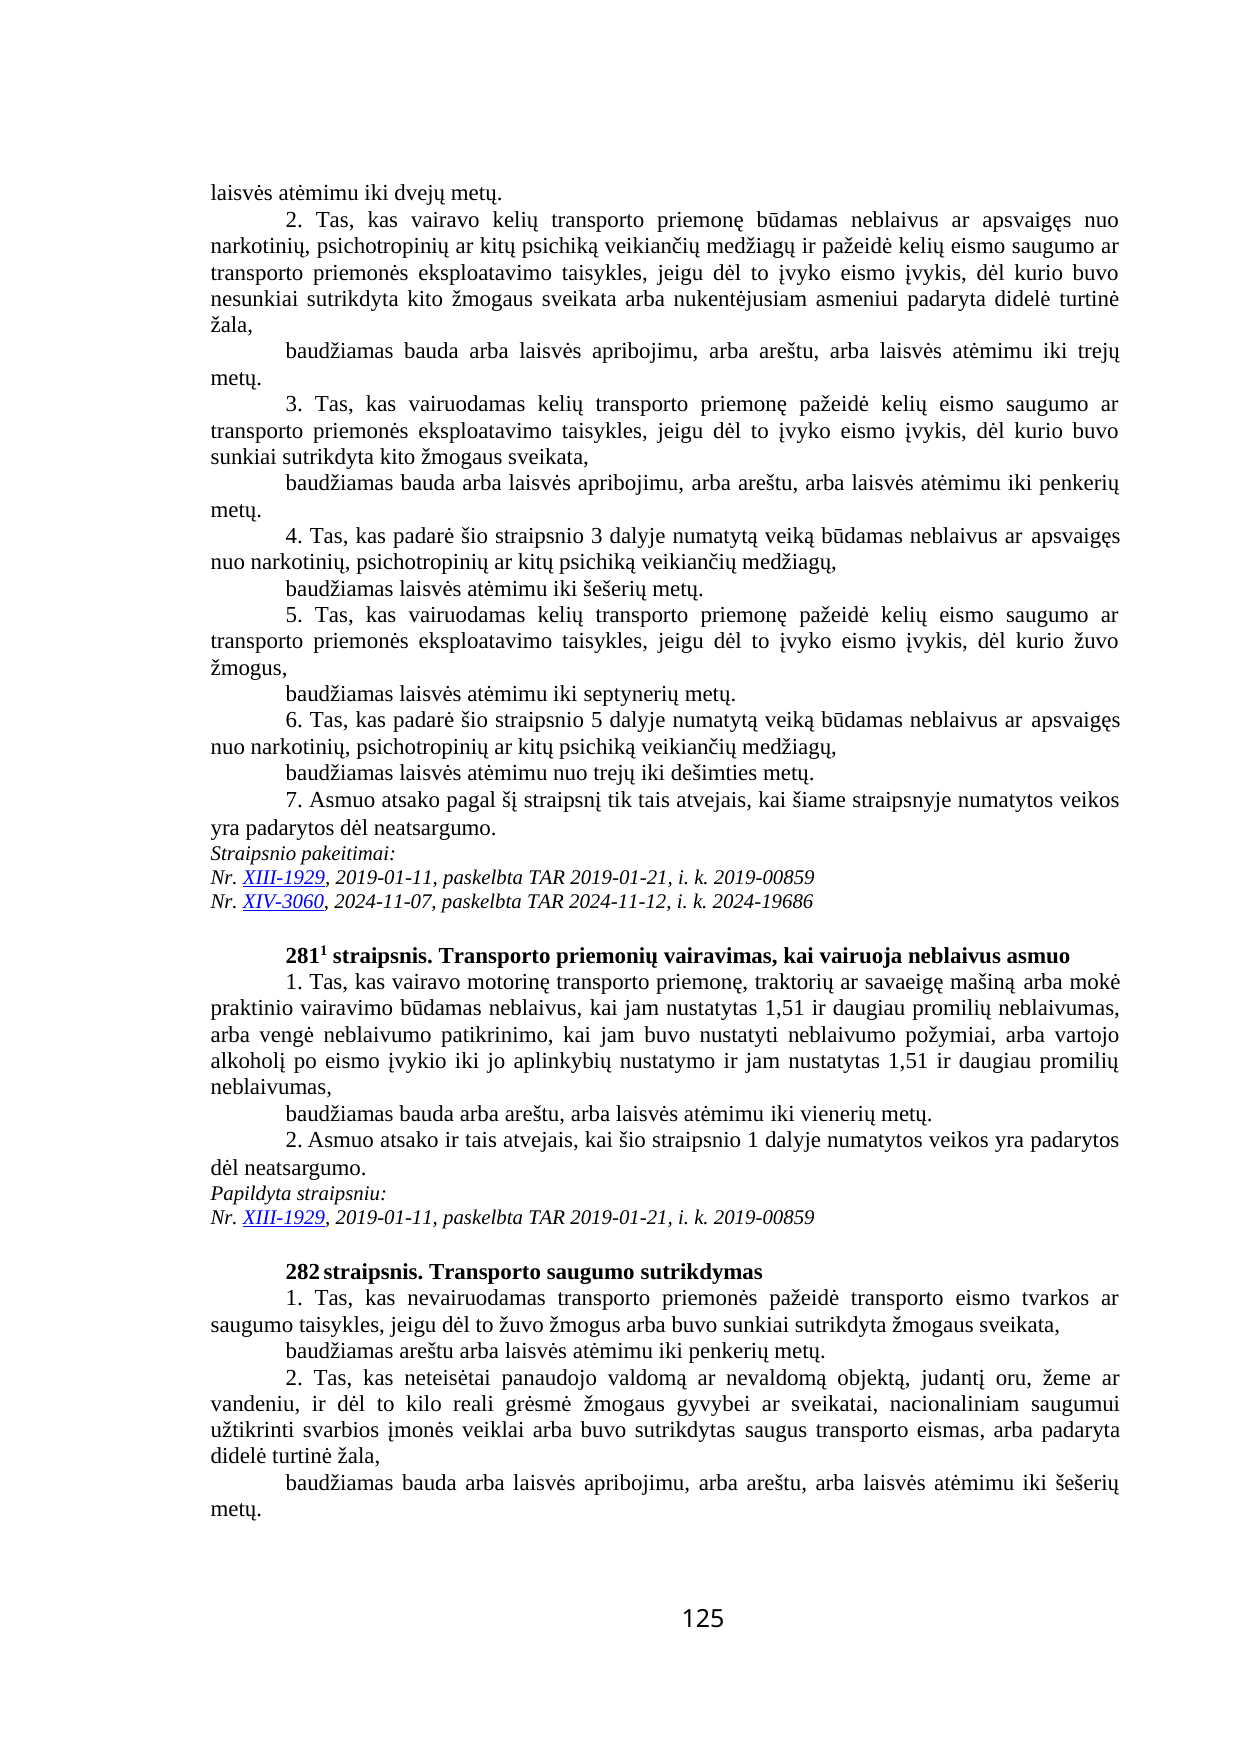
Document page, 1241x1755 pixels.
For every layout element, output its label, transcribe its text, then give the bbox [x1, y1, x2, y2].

text Nr. XIII-1929, 2019-01-11, paskelbta TAR 2019-01-21, i. k. 2019-00859 [210, 1205, 1120, 1229]
text Papildyta straipsniu: [210, 1181, 1120, 1205]
text 1. Tas, kas nevairuodamas transporto priemonės pažeidė transporto eismo tvarkos ar saugumo taisykles, jeigu dėl to žuvo žmogus arba buvo sunkiai sutrikdyta žmogaus sveikata, [210, 1284, 1120, 1337]
text baudžiamas laisvės atėmimu nuo trejų iki dešimties metų. [210, 759, 1120, 786]
text 7. Asmuo atsako pagal šį straipsnį tik tais atvejais, kai šiame straipsnyje numatytos veikos yra padarytos dėl neatsargumo. [210, 786, 1120, 841]
text 3. Tas, kas vairuodamas kelių transporto priemonę pažeidė kelių eismo saugumo ar transporto priemonės eksploatavimo taisykles, jeigu dėl to įvyko eismo įvykis, dėl kurio buvo sunkiai sutrikdyta kito žmogaus sveikata, [210, 390, 1120, 469]
text baudžiamas bauda arba laisvės apribojimu, arba areštu, arba laisvės atėmimu iki trejų metų. [210, 338, 1120, 390]
text 4. Tas, kas padarė šio straipsnio 3 dalyje numatytą veiką būdamas neblaivus ar apsvaigęs nuo narkotinių, psichotropinių ar kitų psichiką veikiančių medžiagų, [210, 522, 1120, 575]
text 5. Tas, kas vairuodamas kelių transporto priemonę pažeidė kelių eismo saugumo ar transporto priemonės eksploatavimo taisykles, jeigu dėl to įvyko eismo įvykis, dėl kurio žuvo žmogus, [210, 601, 1120, 680]
text baudžiamas bauda arba laisvės apribojimu, arba areštu, arba laisvės atėmimu iki penkerių metų. [210, 469, 1120, 522]
text 2811 straipsnis. Transporto priemonių vairavimas, kai vairuoja neblaivus asmuo [210, 942, 1120, 968]
text 6. Tas, kas padarė šio straipsnio 5 dalyje numatytą veiką būdamas neblaivus ar apsvaigęs nuo narkotinių, psichotropinių ar kitų psichiką veikiančių medžiagų, [210, 707, 1120, 759]
text baudžiamas bauda arba laisvės apribojimu, arba areštu, arba laisvės atėmimu iki šešerių metų. [210, 1469, 1120, 1522]
text laisvės atėmimu iki dvejų metų. [210, 179, 1120, 206]
text 2. Asmuo atsako ir tais atvejais, kai šio straipsnio 1 dalyje numatytos veikos yra padarytos dėl neatsargumo. [210, 1126, 1120, 1181]
text 2. Tas, kas vairavo kelių transporto priemonę būdamas neblaivus ar apsvaigęs nuo narkotinių, psichotropinių ar kitų psichiką veikiančių medžiagų ir pažeidė kelių eismo saugumo ar transporto priemonės eksploatavimo taisykles, jeigu dėl to įvyko eismo įvykis, dėl kurio buvo nesunkiai sutrikdyta kito žmogaus sveikata arba nukentėjusiam asmeniui padaryta didelė turtinė žala, [210, 206, 1120, 338]
text Nr. XIII-1929, 2019-01-11, paskelbta TAR 2019-01-21, i. k. 2019-00859 [210, 865, 1120, 889]
text Straipsnio pakeitimai: [210, 841, 1120, 865]
text Nr. XIV-3060, 2024-11-07, paskelbta TAR 2024-11-12, i. k. 2024-19686 [210, 889, 1120, 913]
text baudžiamas areštu arba laisvės atėmimu iki penkerių metų. [210, 1337, 1120, 1363]
text baudžiamas bauda arba areštu, arba laisvės atėmimu iki vienerių metų. [210, 1100, 1120, 1126]
text baudžiamas laisvės atėmimu iki septynerių metų. [210, 680, 1120, 707]
text 2. Tas, kas neteisėtai panaudojo valdomą ar nevaldomą objektą, judantį oru, žeme ar vandeniu, ir dėl to kilo reali grėsmė žmogaus gyvybei ar sveikatai, nacionaliniam saugumui užtikrinti svarbios įmonės veiklai arba buvo sutrikdytas saugus transporto eismas, arba padaryta didelė turtinė žala, [210, 1363, 1120, 1469]
text 1. Tas, kas vairavo motorinę transporto priemonę, traktorių ar savaeigę mašiną arba mokė praktinio vairavimo būdamas neblaivus, kai jam nustatytas 1,51 ir daugiau promilių neblaivumas, arba vengė neblaivumo patikrinimo, kai jam buvo nustatyti neblaivumo požymiai, arba vartojo alkoholį po eismo įvykio iki jo aplinkybių nustatymo ir jam nustatytas 1,51 ir daugiau promilių neblaivumas, [210, 968, 1120, 1100]
text 282 straipsnis. Transporto saugumo sutrikdymas [210, 1258, 1120, 1284]
text baudžiamas laisvės atėmimu iki šešerių metų. [210, 575, 1120, 601]
